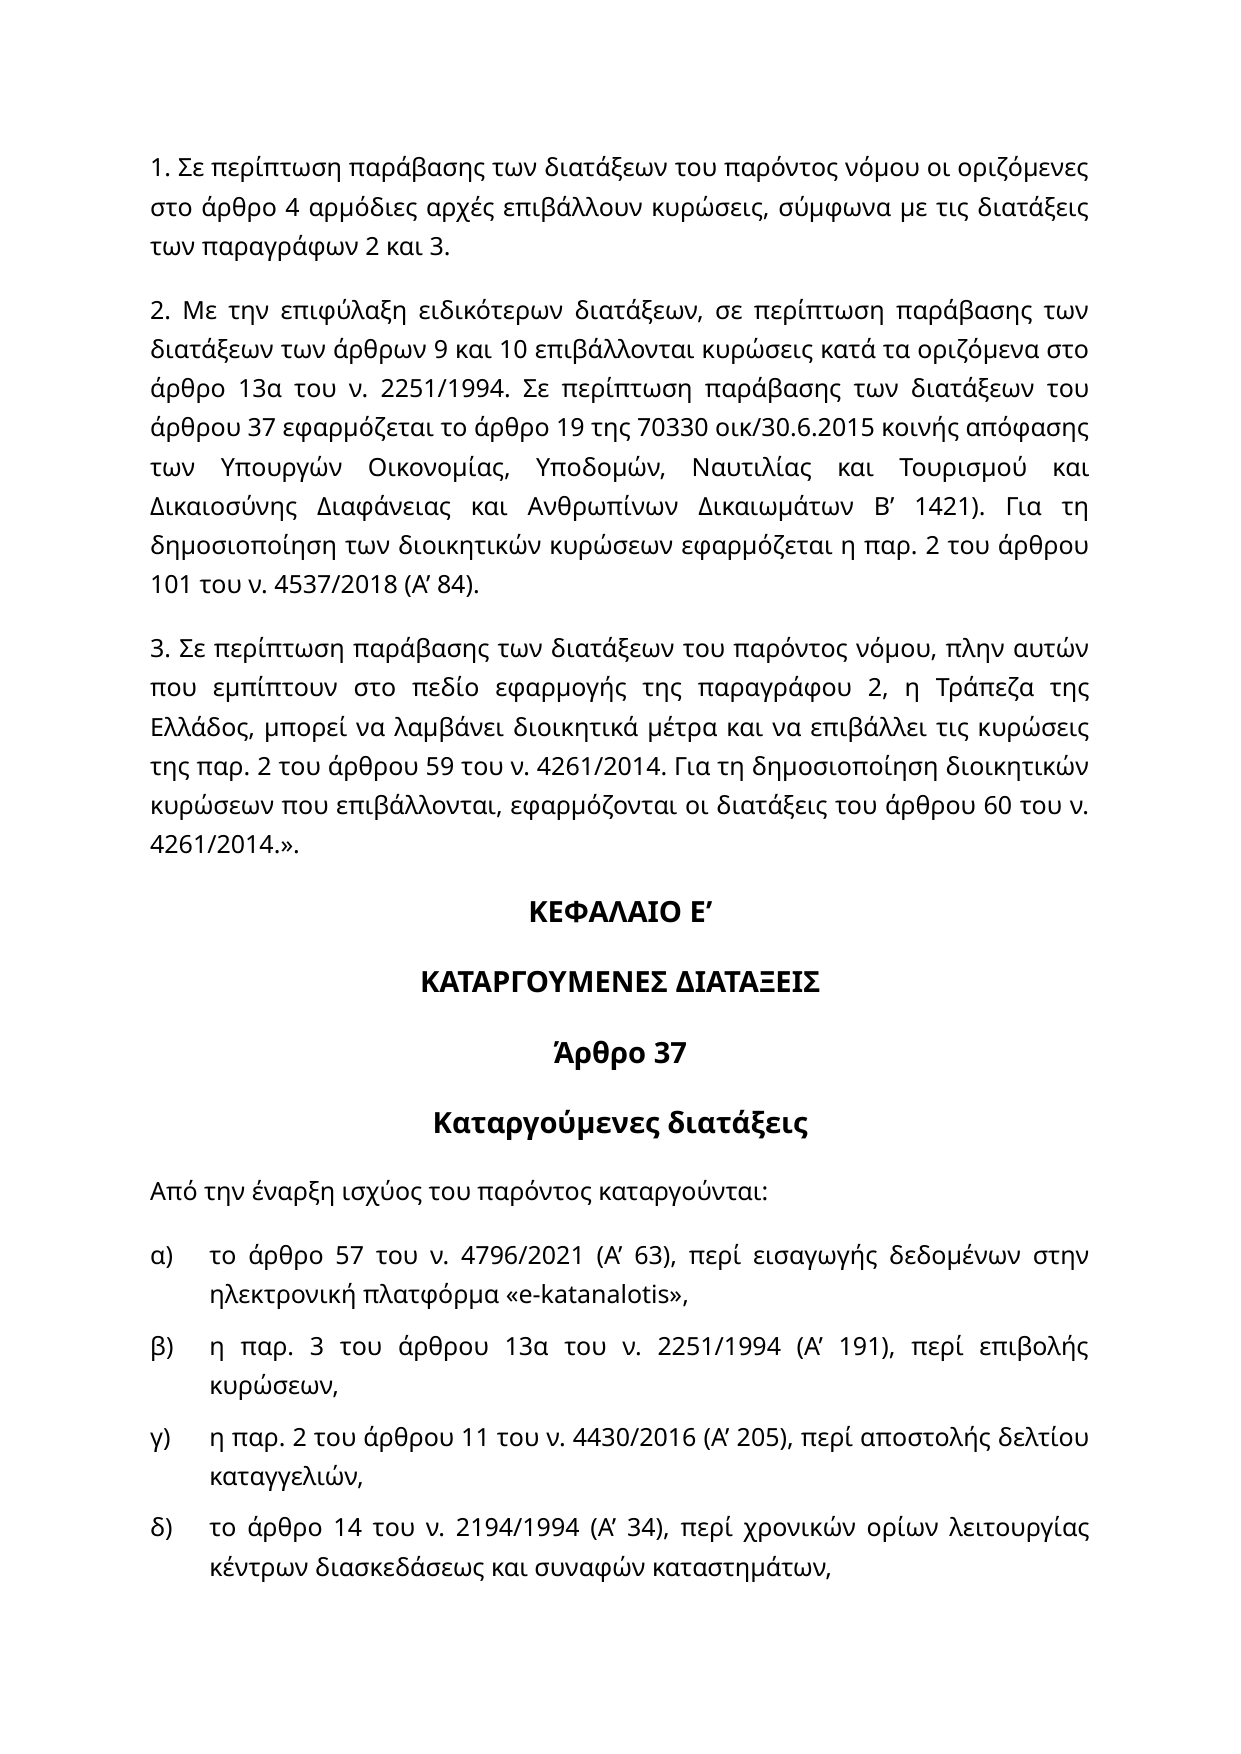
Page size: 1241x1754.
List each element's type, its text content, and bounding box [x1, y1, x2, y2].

text 1. Σε περίπτωση παράβασης των διατάξεων του παρόντος νόμου οι οριζόμενες στο άρθρο 4 αρμόδιες αρχές επιβάλλουν κυρώσεις, σύμφωνα με τις διατάξεις των παραγράφων 2 και 3. [150, 150, 1090, 262]
subtitle ΚΑΤΑΡΓΟΥΜΕΝΕΣ ΔΙΑΤΑΞΕΙΣ [150, 961, 1090, 1001]
subtitle ΚΕΦΑΛΑΙΟ Ε’ [150, 891, 1090, 931]
list δ) το άρθρο 14 του ν. 2194/1994 (Α’ 34), περί χρονικών ορίων λειτουργίας κέντρων διασκεδάσεως και συναφών καταστημάτων, [150, 1510, 1090, 1583]
text 2. Με την επιφύλαξη ειδικότερων διατάξεων, σε περίπτωση παράβασης των διατάξεων των άρθρων 9 και 10 επιβάλλονται κυρώσεις κατά τα οριζόμενα στο άρθρο 13α του ν. 2251/1994. Σε περίπτωση παράβασης των διατάξεων του άρθρου 37 εφαρμόζεται το άρθρο 19 της 70330 οικ/30.6.2015 κοινής απόφασης των Υπουργών Οικονομίας, Υποδομών, Ναυτιλίας και Τουρισμού και Δικαιοσύνης Διαφάνειας και Ανθρωπίνων Δικαιωμάτων Β’ 1421). Για τη δημοσιοποίηση των διοικητικών κυρώσεων εφαρμόζεται η παρ. 2 του άρθρου 101 του ν. 4537/2018 (Α’ 84). [150, 292, 1090, 601]
text 3. Σε περίπτωση παράβασης των διατάξεων του παρόντος νόμου, πλην αυτών που εμπίπτουν στο πεδίο εφαρμογής της παραγράφου 2, η Τράπεζα της Ελλάδος, μπορεί να λαμβάνει διοικητικά μέτρα και να επιβάλλει τις κυρώσεις της παρ. 2 του άρθρου 59 του ν. 4261/2014. Για τη δημοσιοποίηση διοικητικών κυρώσεων που επιβάλλονται, εφαρμόζονται οι διατάξεις του άρθρου 60 του ν. 4261/2014.». [150, 631, 1090, 861]
list γ) η παρ. 2 του άρθρου 11 του ν. 4430/2016 (Α’ 205), περί αποστολής δελτίου καταγγελιών, [150, 1419, 1090, 1492]
text Από την έναρξη ισχύος του παρόντος καταργούνται: [150, 1173, 1090, 1207]
subtitle Καταργούμενες διατάξεις [150, 1103, 1090, 1142]
list β) η παρ. 3 του άρθρου 13α του ν. 2251/1994 (Α’ 191), περί επιβολής κυρώσεων, [150, 1328, 1090, 1402]
subtitle Άρθρο 37 [150, 1032, 1090, 1072]
list α) το άρθρο 57 του ν. 4796/2021 (Α’ 63), περί εισαγωγής δεδομένων στην ηλεκτρονική πλατφόρμα «e-katanalotis», [150, 1237, 1090, 1311]
